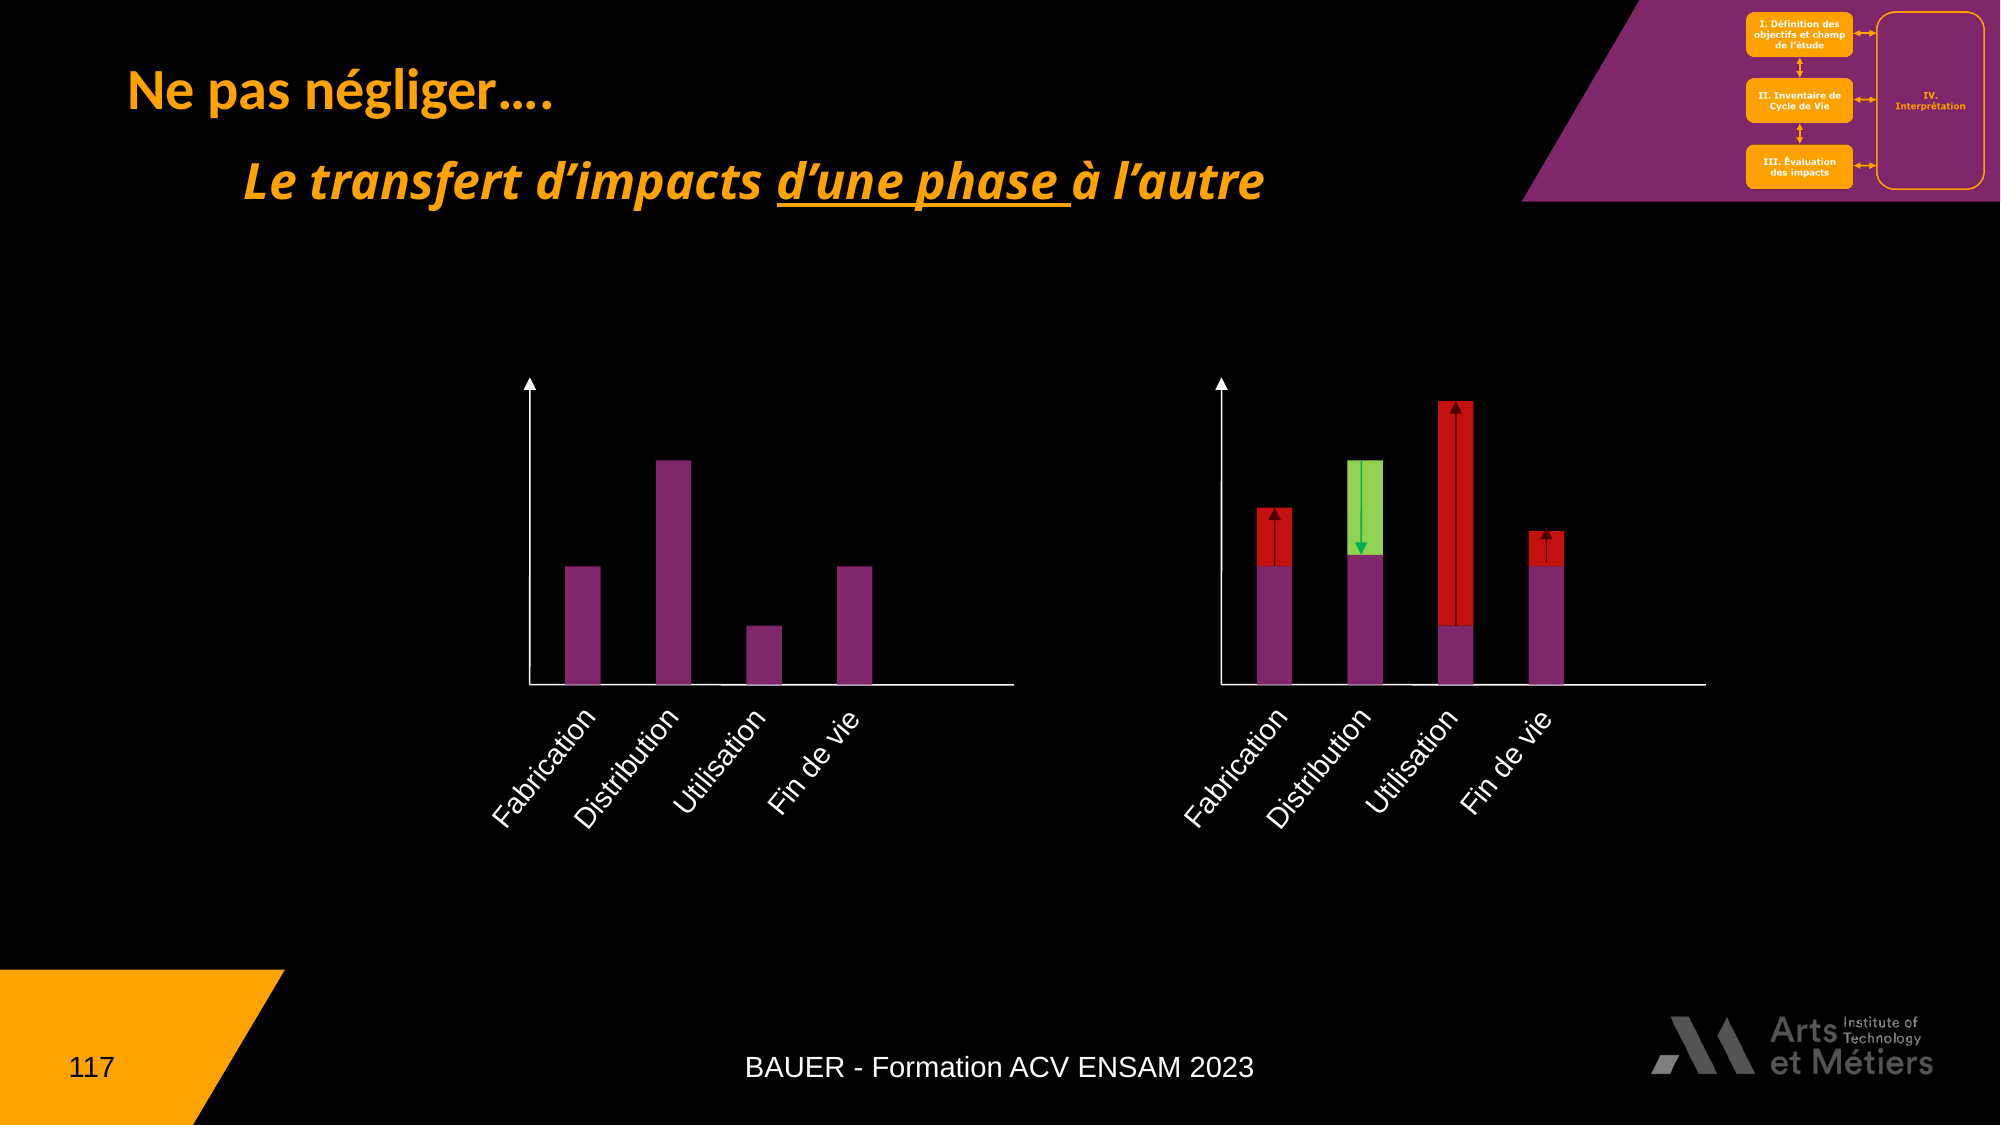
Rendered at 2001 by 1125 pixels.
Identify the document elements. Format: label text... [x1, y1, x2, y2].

text_box [565, 566, 601, 685]
text_box Fin de vie [1435, 684, 1574, 838]
text_box Distribution [549, 682, 701, 852]
text_box [1438, 401, 1474, 685]
text_box [746, 625, 782, 685]
text_box Distribution [1242, 682, 1393, 852]
text_box Fabrication [1160, 682, 1310, 850]
text_box Fabrication [467, 682, 618, 850]
text_box Utilisation [1341, 684, 1480, 838]
text_box [837, 566, 873, 685]
picture [1746, 11, 1985, 190]
text_box Utilisation [649, 684, 788, 838]
text_box [655, 460, 692, 685]
text_box [1347, 460, 1383, 685]
title Ne pas négliger…. [112, 51, 1252, 166]
picture [1631, 997, 1952, 1093]
text_box [1528, 531, 1565, 685]
text_box Le transfert d’impacts d’une phase à l’autre [228, 142, 1281, 218]
text_box Fin de vie [743, 684, 882, 838]
text_box [1256, 507, 1293, 685]
